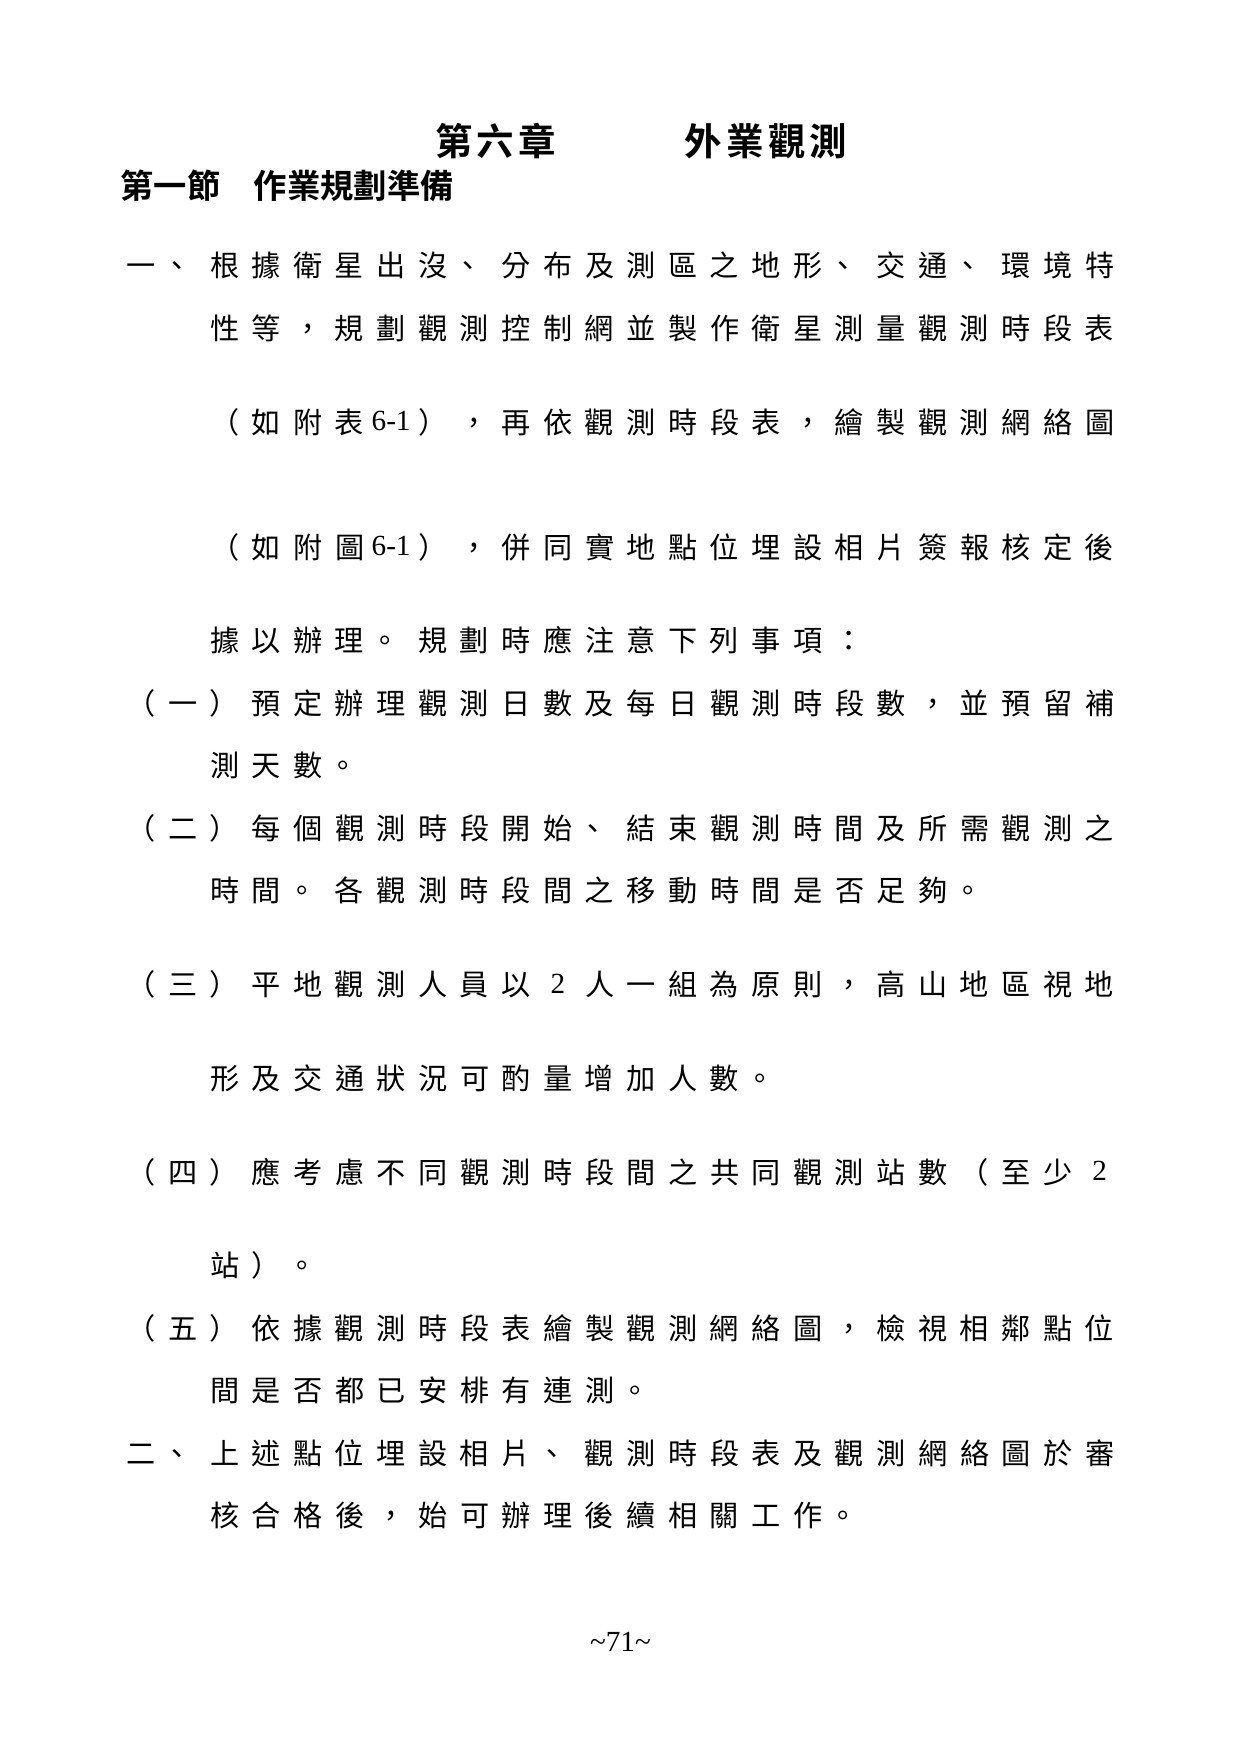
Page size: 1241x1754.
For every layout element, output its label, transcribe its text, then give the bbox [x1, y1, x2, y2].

text （二）每個觀測時段開始、結束觀測時間及所需觀測之時間。各觀測時段間之移動時間是否足夠。 [120, 785, 1120, 910]
text （四）應考慮不同觀測時段間之共同觀測站數（至少2站）。 [120, 1097, 1120, 1285]
text 一、根據衛星出沒、分布及測區之地形、交通、環境特性等，規劃觀測控制網並製作衛星測量觀測時段表（如附表6-1），再依觀測時段表，繪製觀測網絡圖（如附圖6-1），併同實地點位埋設相片簽報核定後據以辦理。規劃時應注意下列事項： [120, 222, 1120, 660]
text （一）預定辦理觀測日數及每日觀測時段數，並預留補測天數。 [120, 660, 1120, 785]
text （三）平地觀測人員以2人一組為原則，高山地區視地形及交通狀況可酌量增加人數。 [120, 910, 1120, 1097]
text 第一節 作業規劃準備 [120, 160, 1120, 208]
text 第六章 外業觀測 [141, 97, 1120, 160]
text （五）依據觀測時段表繪製觀測網絡圖，檢視相鄰點位間是否都已安棑有連測。 [120, 1285, 1120, 1410]
text 二、上述點位埋設相片、觀測時段表及觀測網絡圖於審核合格後，始可辦理後續相關工作。 [120, 1410, 1120, 1535]
